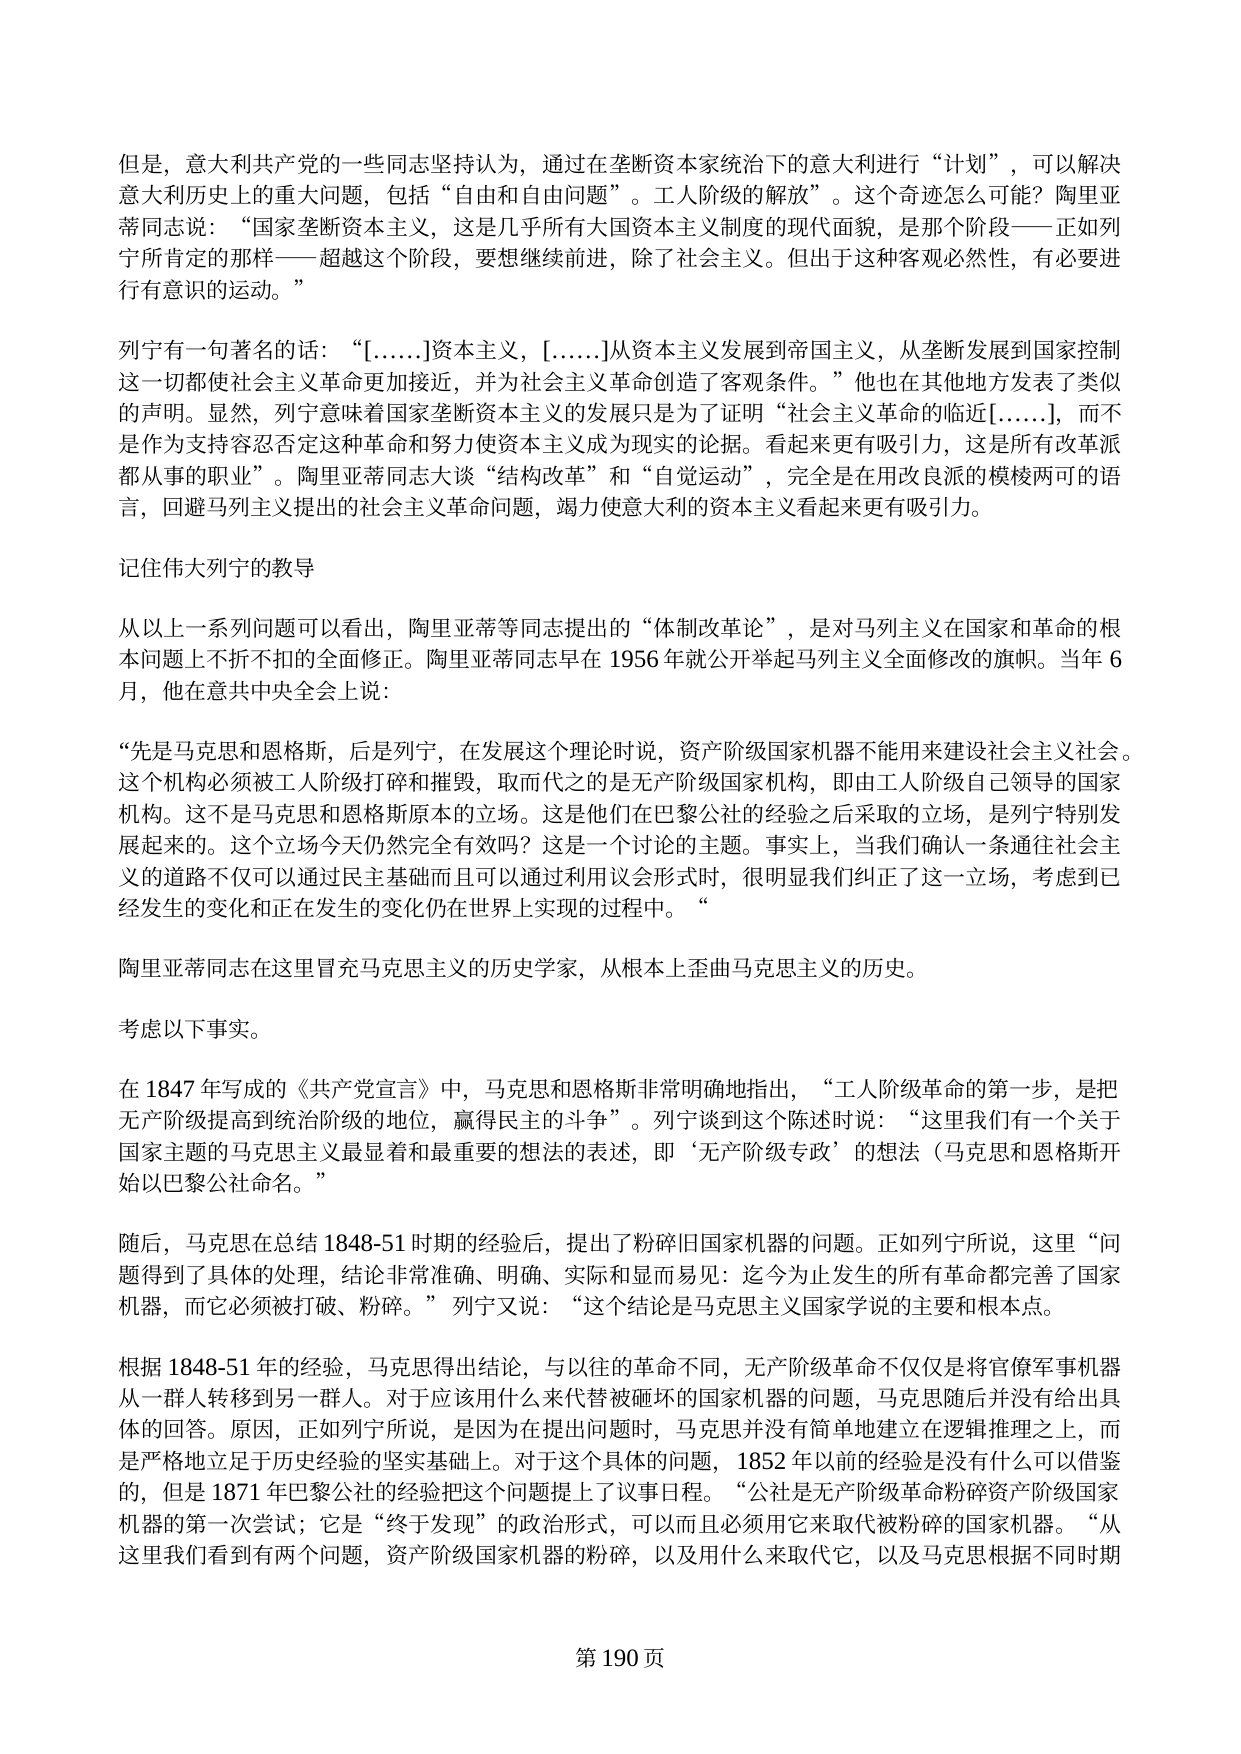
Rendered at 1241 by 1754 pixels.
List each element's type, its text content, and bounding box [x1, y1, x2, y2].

text 考虑以下事实。 [118, 1012, 1122, 1043]
text 陶里亚蒂同志在这里冒充马克思主义的历史学家，从根本上歪曲马克思主义的历史。 [118, 952, 1122, 983]
text 根据1848-51年的经验，马克思得出结论，与以往的革命不同，无产阶级革命不仅仅是将官僚军事机器从一群人转移到另一群人。对于应该用什么来代替被砸坏的国家机器的问题，马克思随后并没有给出具体的回答。原因，正如列宁所说，是因为在提出问题时，马克思并没有简单地建立在逻辑推理之上，而是严格地立足于历史经验的坚实基础上。对于这个具体的问题，1852年以前的经验是没有什么可以借鉴的，但是1871年巴黎公社的经验把这个问题提上了议事日程。“公社是无产阶级革命粉碎资产阶级国家机器的第一次尝试；它是“终于发现”的政治形式，可以而且必须用它来取代被粉碎的国家机器。“从这里我们看到有两个问题，资产阶级国家机器的粉碎，以及用什么来取代它，以及马克思根据不同时期 [118, 1350, 1122, 1570]
text 但是，意大利共产党的一些同志坚持认为，通过在垄断资本家统治下的意大利进行“计划”，可以解决意大利历史上的重大问题，包括“自由和自由问题”。工人阶级的解放”。这个奇迹怎么可能？陶里亚蒂同志说：“国家垄断资本主义，这是几乎所有大国资本主义制度的现代面貌，是那个阶段——正如列宁所肯定的那样——超越这个阶段，要想继续前进，除了社会主义。但出于这种客观必然性，有必要进行有意识的运动。” [118, 147, 1122, 304]
text “先是马克思和恩格斯，后是列宁，在发展这个理论时说，资产阶级国家机器不能用来建设社会主义社会。这个机构必须被工人阶级打碎和摧毁，取而代之的是无产阶级国家机构，即由工人阶级自己领导的国家机构。这不是马克思和恩格斯原本的立场。这是他们在巴黎公社的经验之后采取的立场，是列宁特别发展起来的。这个立场今天仍然完全有效吗？这是一个讨论的主题。事实上，当我们确认一条通往社会主义的道路不仅可以通过民主基础而且可以通过利用议会形式时，很明显我们纠正了这一立场，考虑到已经发生的变化和正在发生的变化仍在世界上实现的过程中。“ [118, 734, 1122, 923]
text 记住伟大列宁的教导 [118, 551, 1122, 582]
text 在1847年写成的《共产党宣言》中，马克思和恩格斯非常明确地指出，“工人阶级革命的第一步，是把无产阶级提高到统治阶级的地位，赢得民主的斗争”。列宁谈到这个陈述时说：“这里我们有一个关于国家主题的马克思主义最显着和最重要的想法的表述，即‘无产阶级专政’的想法（马克思和恩格斯开始以巴黎公社命名。” [118, 1072, 1122, 1198]
text 随后，马克思在总结1848-51时期的经验后，提出了粉碎旧国家机器的问题。正如列宁所说，这里“问题得到了具体的处理，结论非常准确、明确、实际和显而易见：迄今为止发生的所有革命都完善了国家机器，而它必须被打破、粉碎。” 列宁又说：“这个结论是马克思主义国家学说的主要和根本点。 [118, 1227, 1122, 1321]
text 从以上一系列问题可以看出，陶里亚蒂等同志提出的“体制改革论”，是对马列主义在国家和革命的根本问题上不折不扣的全面修正。陶里亚蒂同志早在1956年就公开举起马列主义全面修改的旗帜。当年6月，他在意共中央全会上说： [118, 611, 1122, 705]
text 列宁有一句著名的话：“[……]资本主义，[……]从资本主义发展到帝国主义，从垄断发展到国家控制。这一切都使社会主义革命更加接近，并为社会主义革命创造了客观条件。”他也在其他地方发表了类似的声明。显然，列宁意味着国家垄断资本主义的发展只是为了证明“社会主义革命的临近[……]，而不是作为支持容忍否定这种革命和努力使资本主义成为现实的论据。看起来更有吸引力，这是所有改革派都从事的职业”。陶里亚蒂同志大谈“结构改革”和“自觉运动”，完全是在用改良派的模棱两可的语言，回避马列主义提出的社会主义革命问题，竭力使意大利的资本主义看起来更有吸引力。 [118, 333, 1122, 522]
